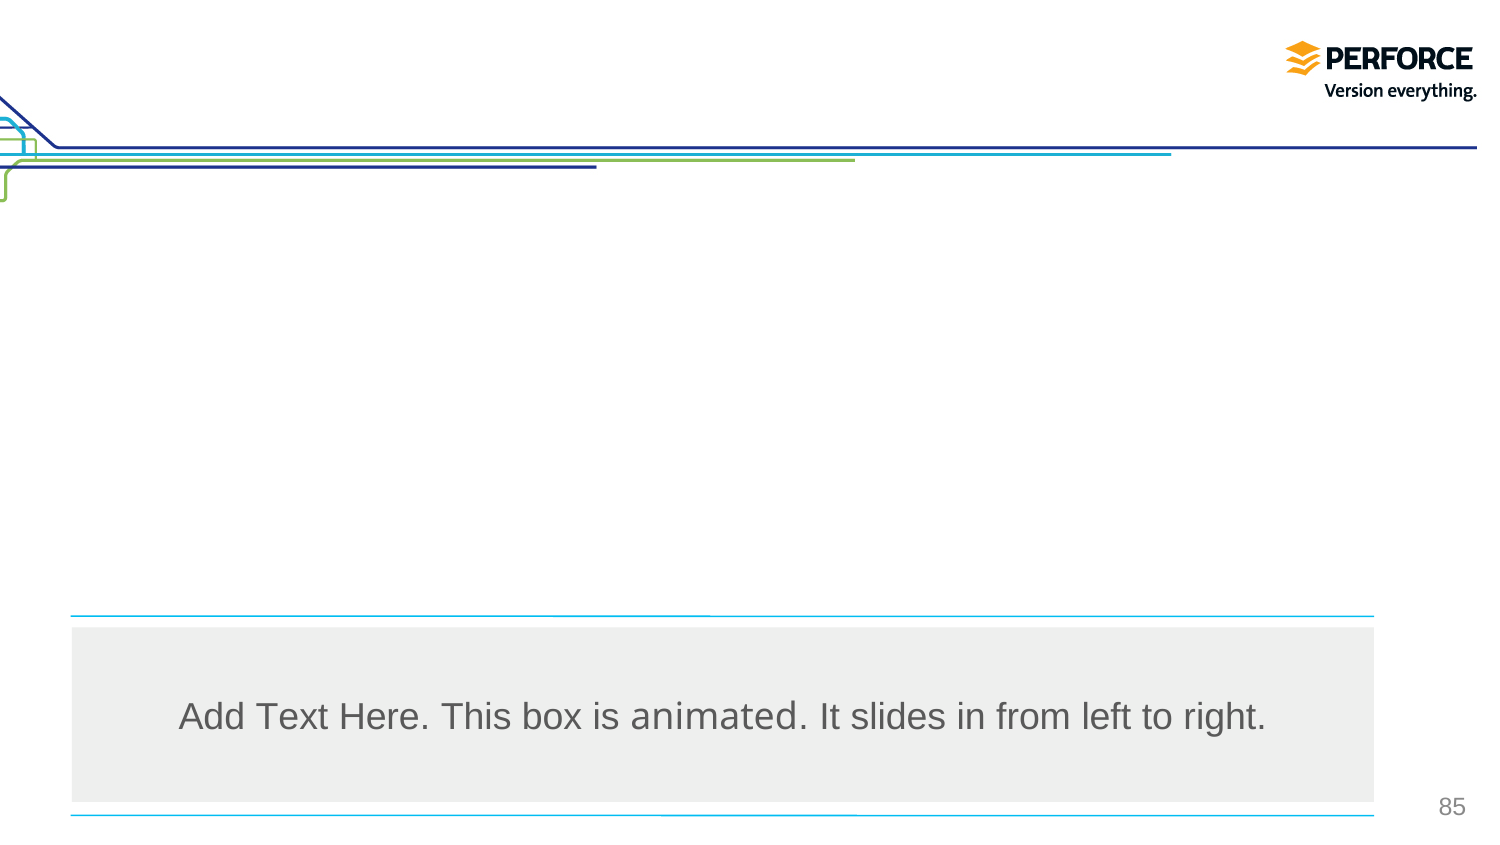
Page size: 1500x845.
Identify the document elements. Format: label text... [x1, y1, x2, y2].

picture [0, 0, 1500, 845]
text_box Add Text Here. This box is animated. It slides in from left to right. [71, 627, 1374, 802]
text_box [1131, 782, 1482, 828]
